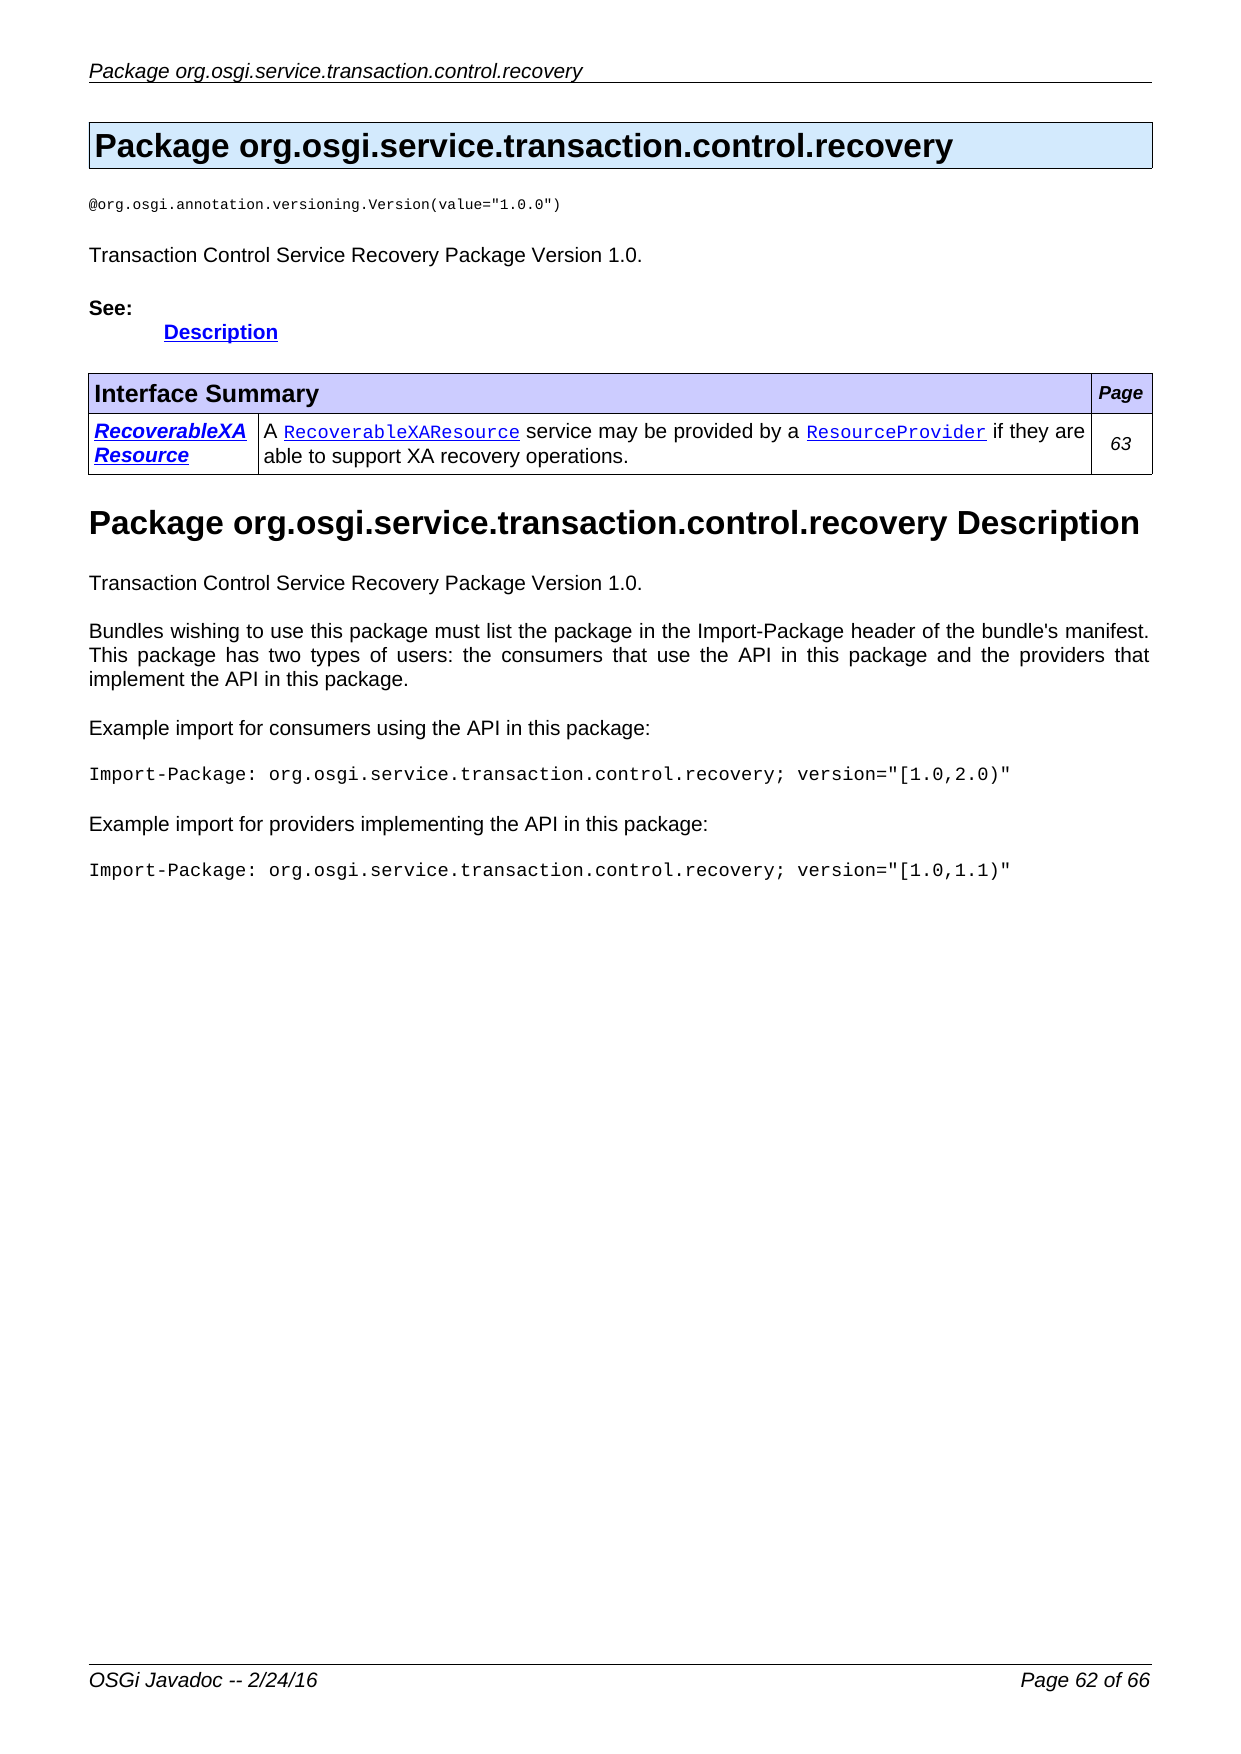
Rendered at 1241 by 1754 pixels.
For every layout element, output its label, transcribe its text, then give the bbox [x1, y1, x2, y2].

text Package org.osgi.service.transaction.control.recovery Description [88, 503, 1152, 541]
text @org.osgi.annotation.versioning.Version(value="1.0.0") [88, 197, 1152, 213]
table_cell 62 [1092, 414, 1152, 473]
text Import-Package: org.osgi.service.transaction.control.recovery; version="[1.0,1.1)" [88, 860, 1152, 882]
text Transaction Control Service Recovery Package Version 1.0. [88, 570, 1152, 594]
table_header Page [1092, 374, 1152, 413]
text Example import for consumers using the API in this package: [88, 716, 1152, 740]
text Transaction Control Service Recovery Package Version 1.0. [88, 243, 1152, 267]
subtitle Package org.osgi.service.transaction.control.recovery [90, 123, 1152, 168]
text Bundles wishing to use this package must list the package in the Import-Package header of the bundle's manifest. This package has two types of users: the consumers that use the API in this package and the providers that implement the API in this package. [88, 619, 1152, 691]
table_header Interface Summary [89, 374, 1091, 413]
table_cell RecoverableXAResource [89, 414, 258, 473]
text Example import for providers implementing the API in this package: [88, 811, 1152, 835]
text See: [88, 296, 1152, 320]
table_cell A RecoverableXAResource service may be provided by a ResourceProvider if they are able to support XA recovery operations. [259, 414, 1091, 473]
text Import-Package: org.osgi.service.transaction.control.recovery; version="[1.0,2.0)" [88, 765, 1152, 786]
text Description [163, 320, 1152, 344]
